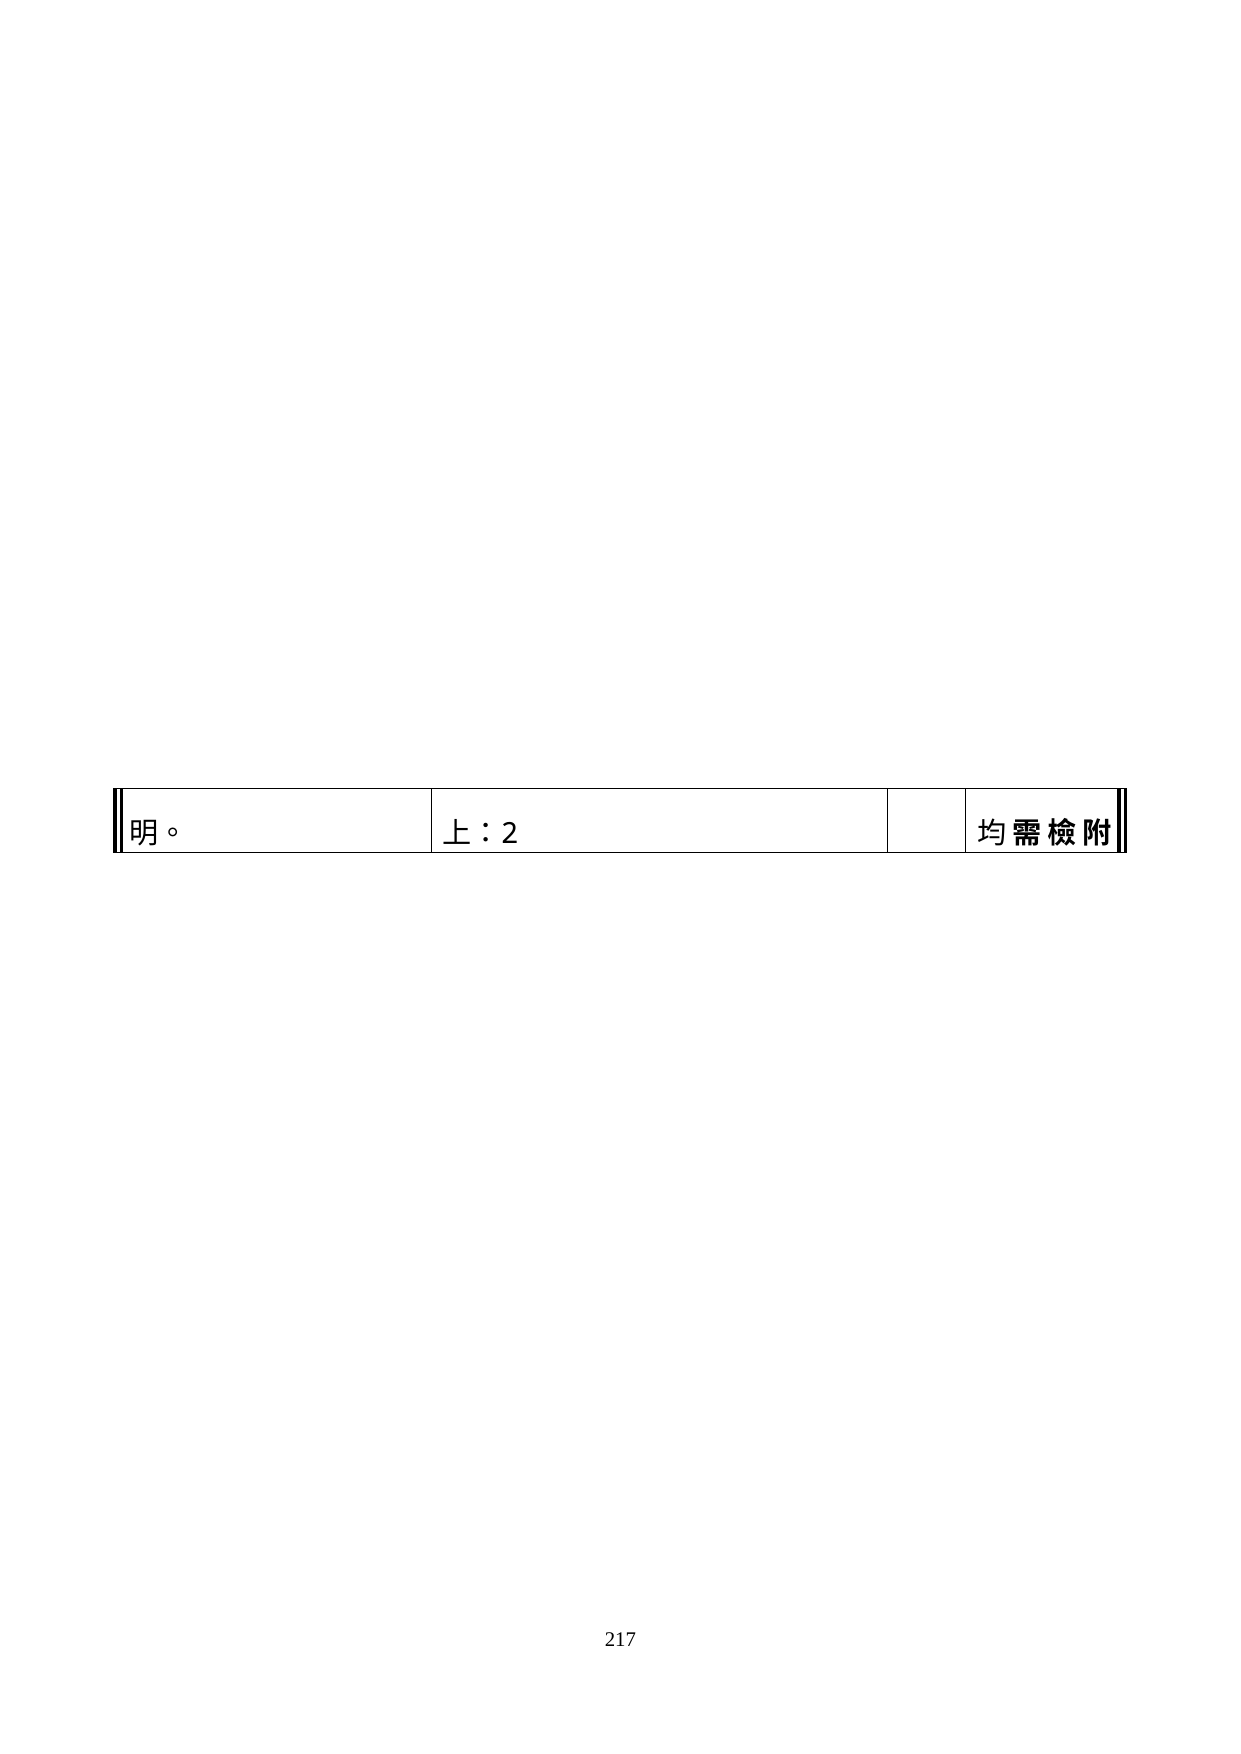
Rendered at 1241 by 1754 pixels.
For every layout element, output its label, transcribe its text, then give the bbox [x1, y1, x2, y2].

table_cell 上：2 [432, 789, 887, 852]
table_cell 明。 [123, 789, 431, 852]
table_cell 均需檢附 [966, 789, 1117, 852]
table_cell [888, 789, 965, 852]
